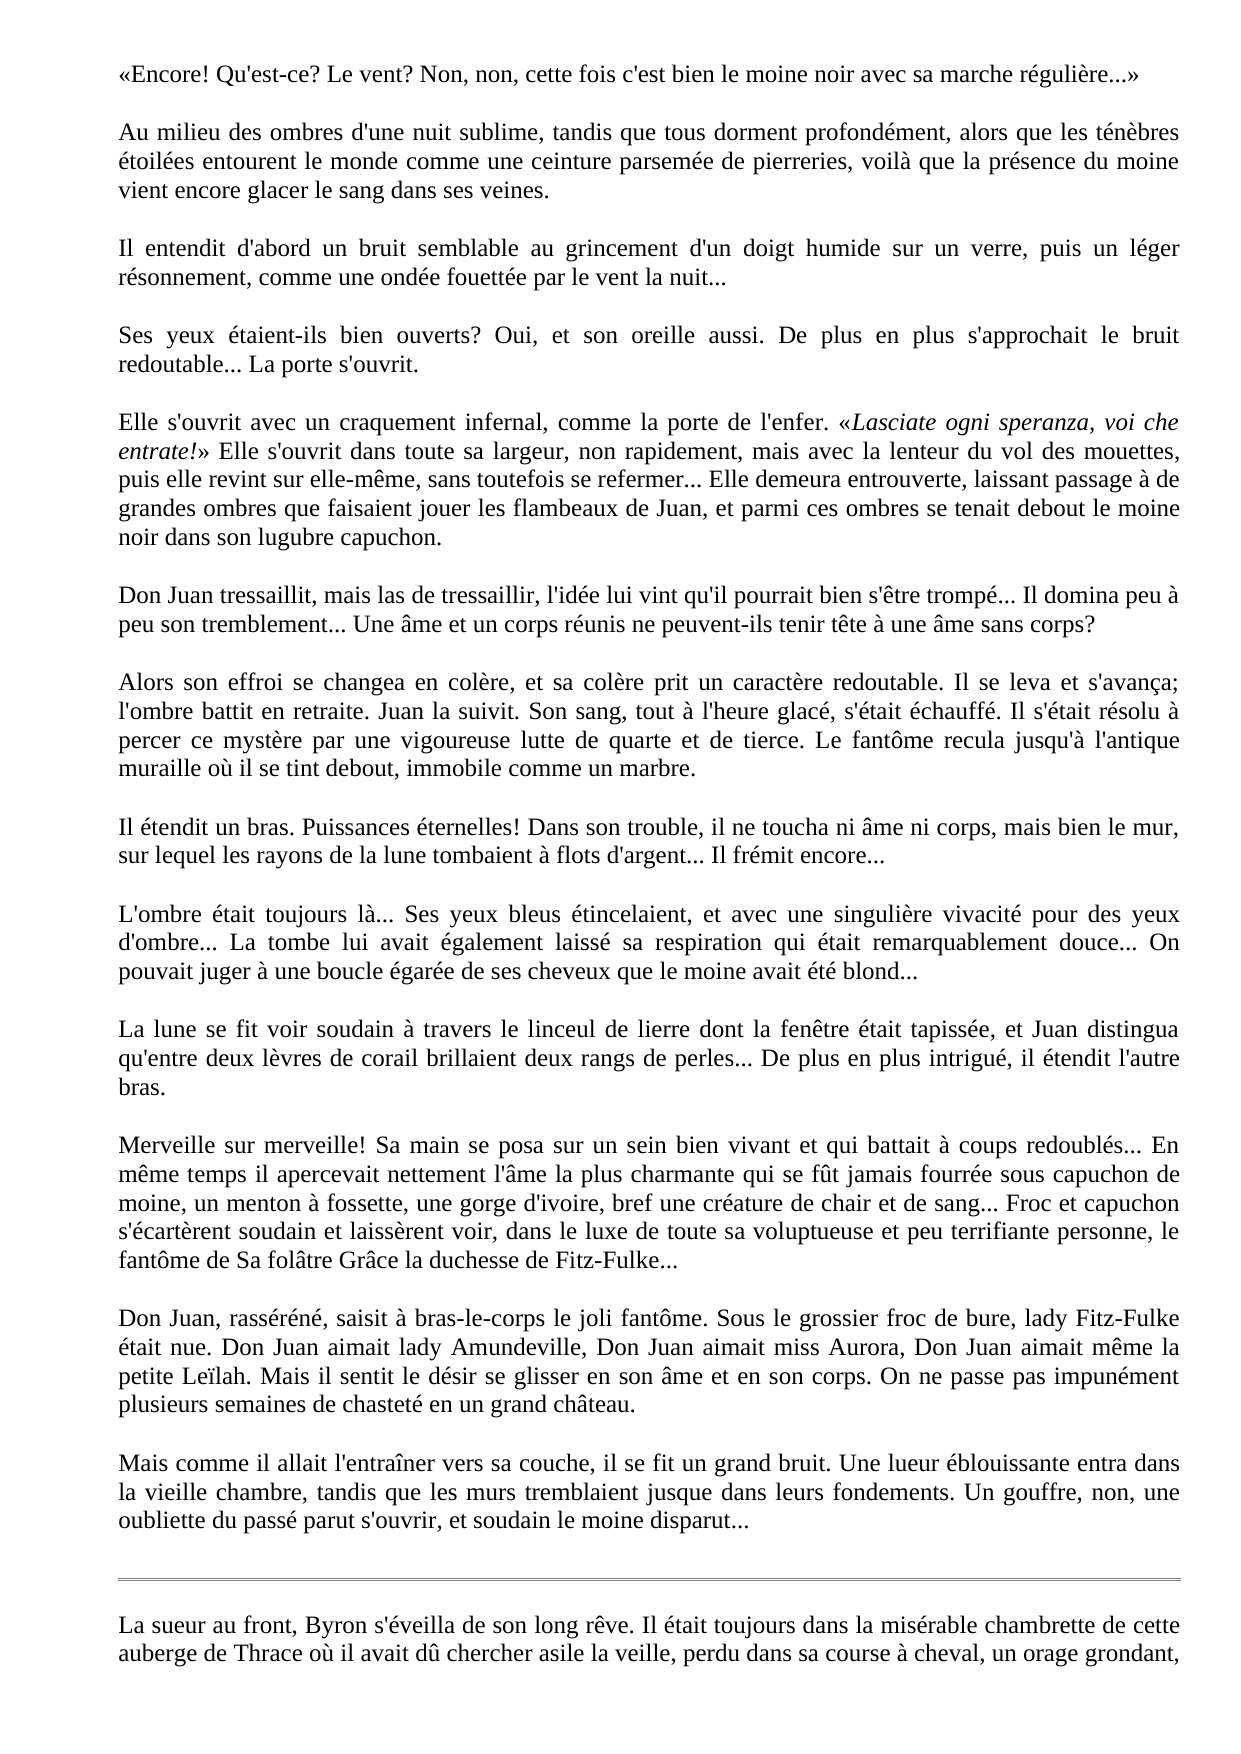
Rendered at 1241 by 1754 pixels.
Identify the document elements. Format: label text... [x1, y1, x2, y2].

text Elle s'ouvrit avec un craquement infernal, comme la porte de l'enfer. «Lasciate ogni speranza, voi che entrate!» Elle s'ouvrit dans toute sa largeur, non rapidement, mais avec la lenteur du vol des mouettes, puis elle revint sur elle-même, sans toutefois se refermer... Elle demeura entrouverte, laissant passage à de grandes ombres que faisaient jouer les flambeaux de Juan, et parmi ces ombres se tenait debout le moine noir dans son lugubre capuchon. [118, 407, 1181, 551]
text «Encore! Qu'est-ce? Le vent? Non, non, cette fois c'est bien le moine noir avec sa marche régulière...» [118, 59, 1181, 88]
text La sueur au front, Byron s'éveilla de son long rêve. Il était toujours dans la misérable chambrette de cette auberge de Thrace où il avait dû chercher asile la veille, perdu dans sa course à cheval, un orage grondant, [118, 1610, 1181, 1667]
text Il étendit un bras. Puissances éternelles! Dans son trouble, il ne toucha ni âme ni corps, mais bien le mur, sur lequel les rayons de la lune tombaient à flots d'argent... Il frémit encore... [118, 812, 1181, 869]
text L'ombre était toujours là... Ses yeux bleus étincelaient, et avec une singulière vivacité pour des yeux d'ombre... La tombe lui avait également laissé sa respiration qui était remarquablement douce... On pouvait juger à une boucle égarée de ses cheveux que le moine avait été blond... [118, 899, 1181, 985]
text Ses yeux étaient-ils bien ouverts? Oui, et son oreille aussi. De plus en plus s'approchait le bruit redoutable... La porte s'ouvrit. [118, 320, 1181, 377]
text Au milieu des ombres d'une nuit sublime, tandis que tous dorment profondément, alors que les ténèbres étoilées entourent le monde comme une ceinture parsemée de pierreries, voilà que la présence du moine vient encore glacer le sang dans ses veines. [118, 117, 1181, 203]
text Mais comme il allait l'entraîner vers sa couche, il se fit un grand bruit. Une lueur éblouissante entra dans la vieille chambre, tandis que les murs tremblaient jusque dans leurs fondements. Un gouffre, non, une oubliette du passé parut s'ouvrir, et soudain le moine disparut... [118, 1448, 1181, 1534]
text Alors son effroi se changea en colère, et sa colère prit un caractère redoutable. Il se leva et s'avança; l'ombre battit en retraite. Juan la suivit. Son sang, tout à l'heure glacé, s'était échauffé. Il s'était résolu à percer ce mystère par une vigoureuse lutte de quarte et de tierce. Le fantôme recula jusqu'à l'antique muraille où il se tint debout, immobile comme un marbre. [118, 667, 1181, 782]
text Merveille sur merveille! Sa main se posa sur un sein bien vivant et qui battait à coups redoublés... En même temps il apercevait nettement l'âme la plus charmante qui se fût jamais fourrée sous capuchon de moine, un menton à fossette, une gorge d'ivoire, bref une créature de chair et de sang... Froc et capuchon s'écartèrent soudain et laissèrent voir, dans le luxe de toute sa voluptueuse et peu terrifiante personne, le fantôme de Sa folâtre Grâce la duchesse de Fitz-Fulke... [118, 1130, 1181, 1274]
text La lune se fit voir soudain à travers le linceul de lierre dont la fenêtre était tapissée, et Juan distingua qu'entre deux lèvres de corail brillaient deux rangs de perles... De plus en plus intrigué, il étendit l'autre bras. [118, 1014, 1181, 1101]
text Don Juan, rasséréné, saisit à bras-le-corps le joli fantôme. Sous le grossier froc de bure, lady Fitz-Fulke était nue. Don Juan aimait lady Amundeville, Don Juan aimait miss Aurora, Don Juan aimait même la petite Leïlah. Mais il sentit le désir se glisser en son âme et en son corps. On ne passe pas impunément plusieurs semaines de chasteté en un grand château. [118, 1303, 1181, 1418]
text Don Juan tressaillit, mais las de tressaillir, l'idée lui vint qu'il pourrait bien s'être trompé... Il domina peu à peu son tremblement... Une âme et un corps réunis ne peuvent-ils tenir tête à une âme sans corps? [118, 580, 1181, 638]
text Il entendit d'abord un bruit semblable au grincement d'un doigt humide sur un verre, puis un léger résonnement, comme une ondée fouettée par le vent la nuit... [118, 233, 1181, 291]
